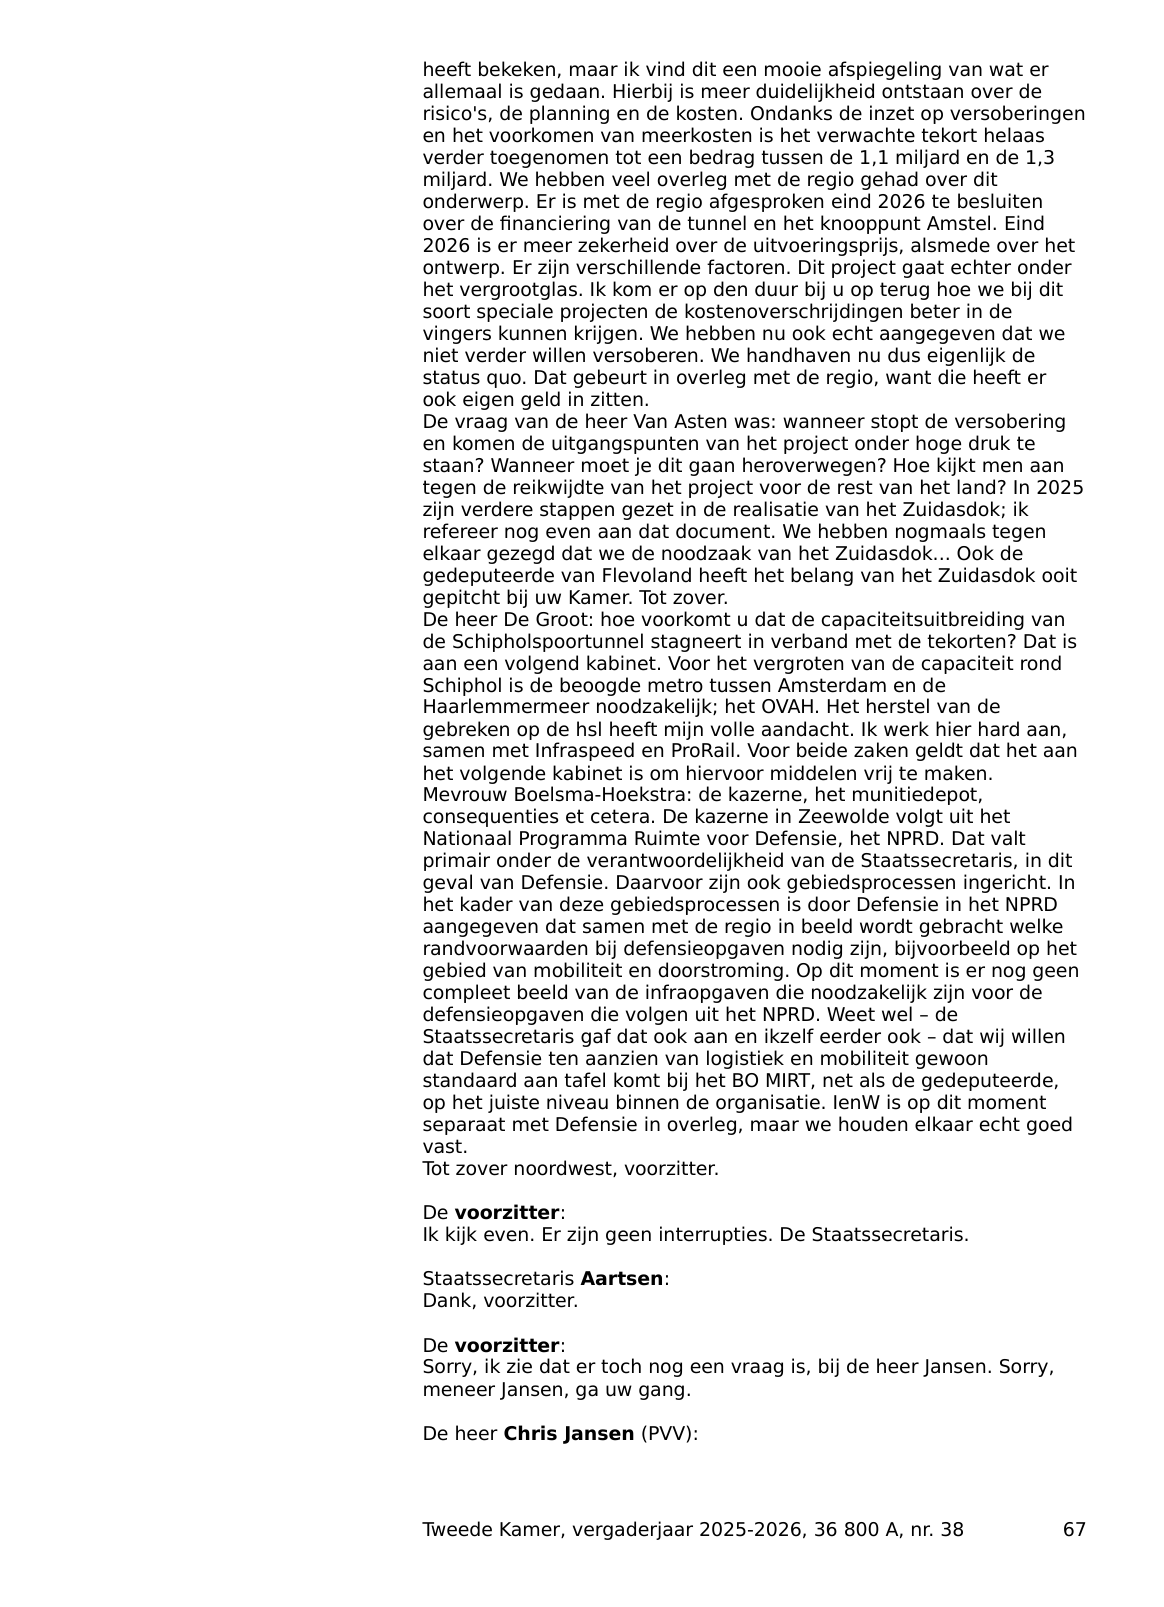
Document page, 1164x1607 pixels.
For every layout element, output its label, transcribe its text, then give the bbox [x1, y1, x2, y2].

text De heer De Groot: hoe voorkomt u dat de capaciteitsuitbreiding van de Schipholspoortunnel stagneert in verband met de tekorten? Dat is aan een volgend kabinet. Voor het vergroten van de capaciteit rond Schiphol is de beoogde metro tussen Amsterdam en de Haarlemmermeer noodzakelijk; het OVAH. Het herstel van de gebreken op de hsl heeft mijn volle aandacht. Ik werk hier hard aan, samen met Infraspeed en ProRail. Voor beide zaken geldt dat het aan het volgende kabinet is om hiervoor middelen vrij te maken. [422, 608, 1087, 784]
text Sorry, ik zie dat er toch nog een vraag is, bij de heer Jansen. Sorry, meneer Jansen, ga uw gang. [422, 1356, 1087, 1400]
text De voorzitter: [422, 1202, 1087, 1224]
text Ik kijk even. Er zijn geen interrupties. De Staatssecretaris. [422, 1224, 1087, 1246]
text Dank, voorzitter. [422, 1290, 1087, 1312]
text Mevrouw Boelsma-Hoekstra: de kazerne, het munitiedepot, consequenties et cetera. De kazerne in Zeewolde volgt uit het Nationaal Programma Ruimte voor Defensie, het NPRD. Dat valt primair onder de verantwoordelijkheid van de Staatssecretaris, in dit geval van Defensie. Daarvoor zijn ook gebiedsprocessen ingericht. In het kader van deze gebiedsprocessen is door Defensie in het NPRD aangegeven dat samen met de regio in beeld wordt gebracht welke randvoorwaarden bij defensieopgaven nodig zijn, bijvoorbeeld op het gebied van mobiliteit en doorstroming. Op dit moment is er nog geen compleet beeld van de infraopgaven die noodzakelijk zijn voor de defensieopgaven die volgen uit het NPRD. Weet wel – de Staatssecretaris gaf dat ook aan en ikzelf eerder ook – dat wij willen dat Defensie ten aanzien van logistiek en mobiliteit gewoon standaard aan tafel komt bij het BO MIRT, net als de gedeputeerde, op het juiste niveau binnen de organisatie. IenW is op dit moment separaat met Defensie in overleg, maar we houden elkaar echt goed vast. [422, 784, 1087, 1158]
text heeft bekeken, maar ik vind dit een mooie afspiegeling van wat er allemaal is gedaan. Hierbij is meer duidelijkheid ontstaan over de risico's, de planning en de kosten. Ondanks de inzet op versoberingen en het voorkomen van meerkosten is het verwachte tekort helaas verder toegenomen tot een bedrag tussen de 1,1 miljard en de 1,3 miljard. We hebben veel overleg met de regio gehad over dit onderwerp. Er is met de regio afgesproken eind 2026 te besluiten over de financiering van de tunnel en het knooppunt Amstel. Eind 2026 is er meer zekerheid over de uitvoeringsprijs, alsmede over het ontwerp. Er zijn verschillende factoren. Dit project gaat echter onder het vergrootglas. Ik kom er op den duur bij u op terug hoe we bij dit soort speciale projecten de kostenoverschrijdingen beter in de vingers kunnen krijgen. We hebben nu ook echt aangegeven dat we niet verder willen versoberen. We handhaven nu dus eigenlijk de status quo. Dat gebeurt in overleg met de regio, want die heeft er ook eigen geld in zitten. [422, 59, 1087, 411]
text Staatssecretaris Aartsen: [422, 1268, 1087, 1290]
text Tot zover noordwest, voorzitter. [422, 1158, 1087, 1180]
text De heer Chris Jansen (PVV): [422, 1423, 1087, 1444]
text De voorzitter: [422, 1334, 1087, 1356]
text De vraag van de heer Van Asten was: wanneer stopt de versobering en komen de uitgangspunten van het project onder hoge druk te staan? Wanneer moet je dit gaan heroverwegen? Hoe kijkt men aan tegen de reikwijdte van het project voor de rest van het land? In 2025 zijn verdere stappen gezet in de realisatie van het Zuidasdok; ik refereer nog even aan dat document. We hebben nogmaals tegen elkaar gezegd dat we de noodzaak van het Zuidasdok... Ook de gedeputeerde van Flevoland heeft het belang van het Zuidasdok ooit gepitcht bij uw Kamer. Tot zover. [422, 411, 1087, 608]
